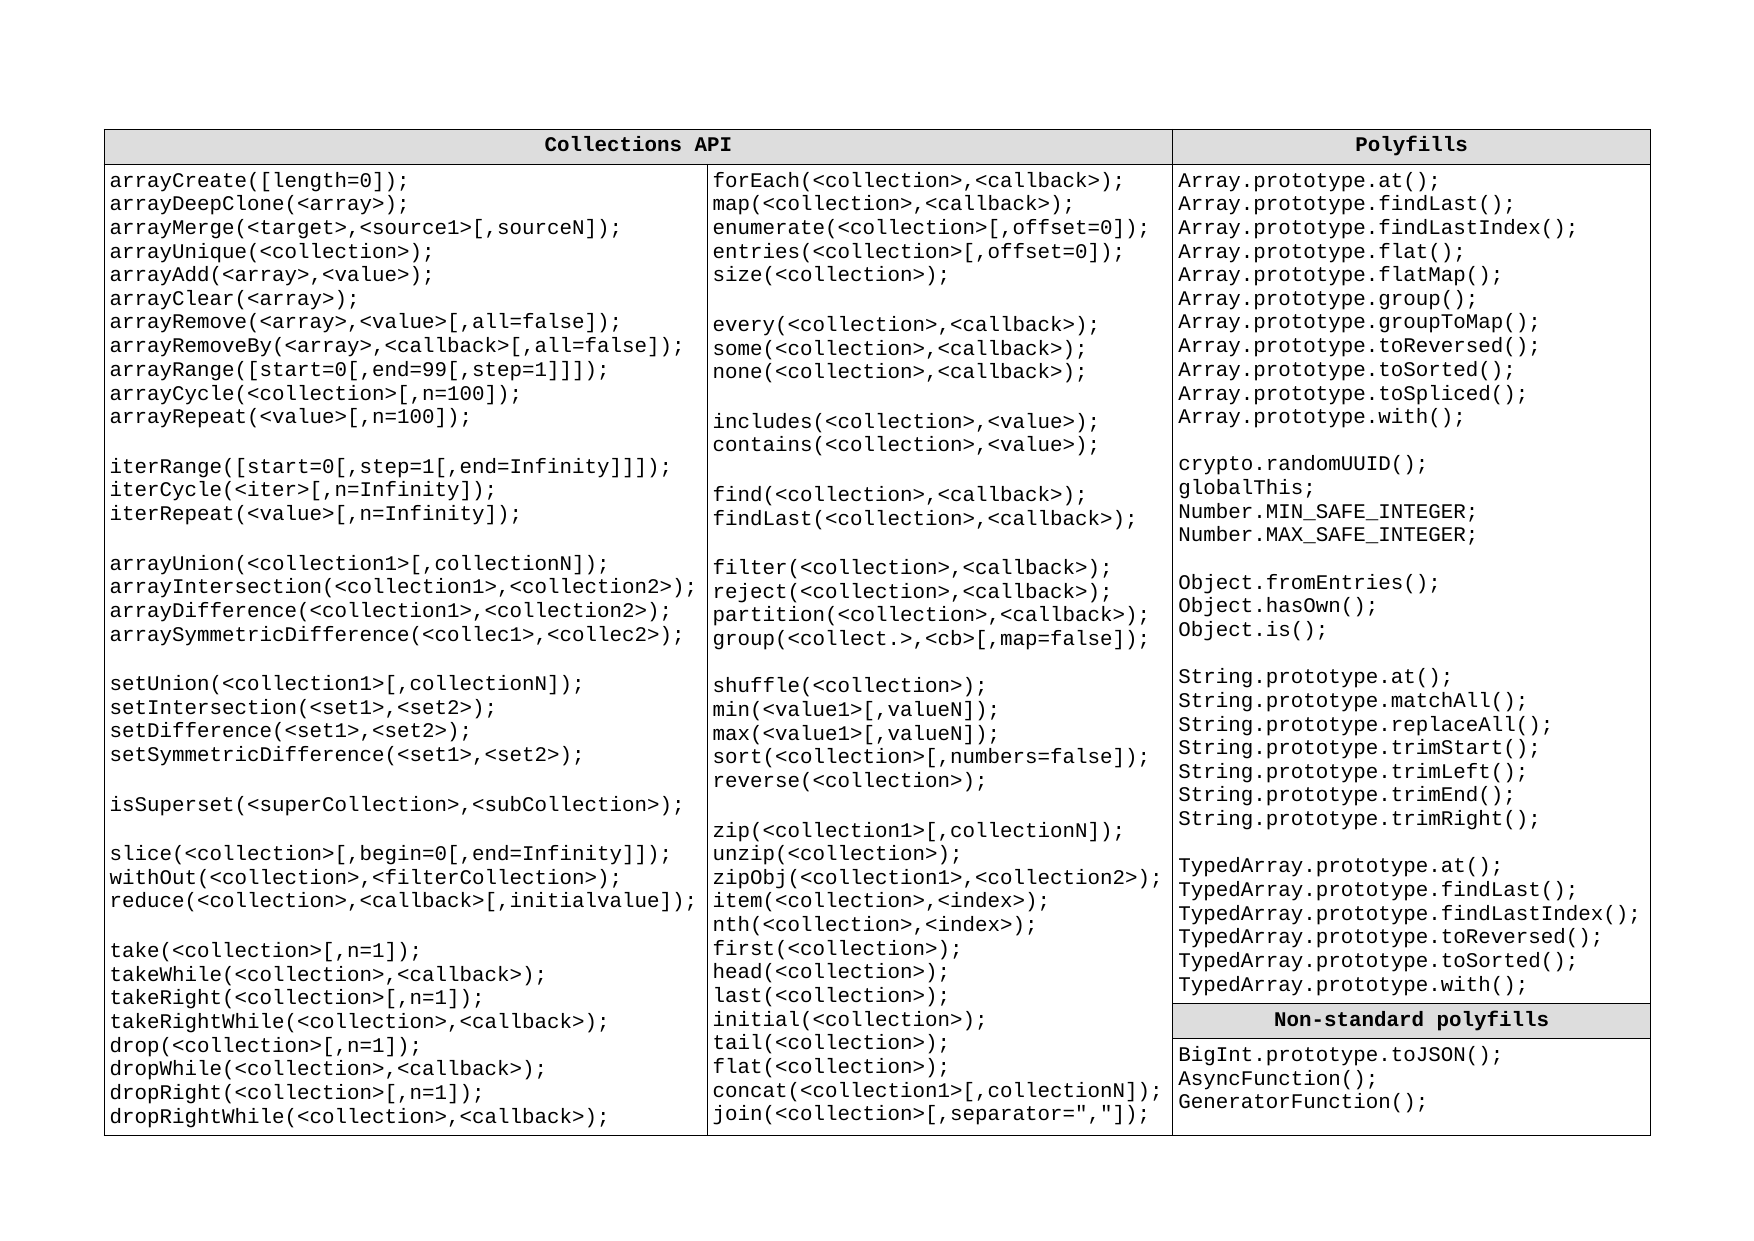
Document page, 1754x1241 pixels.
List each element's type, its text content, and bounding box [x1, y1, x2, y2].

table_cell BigInt.prototype.toJSON(); AsyncFunction(); GeneratorFunction(); [1173, 1039, 1650, 1135]
table_cell arrayCreate([length=0]); arrayDeepClone(<array>); arrayMerge(<target>,<source1>[,sourceN]); arrayUnique(<collection>); arrayAdd(<array>,<value>); arrayClear(<array>); arrayRemove(<array>,<value>[,all=false]); arrayRemoveBy(<array>,<callback>[,all=false]); arrayRange([start=0[,end=99[,step=1]]]); arrayCycle(<collection>[,n=100]); arrayRepeat(<value>[,n=100]); iterRange([start=0[,step=1[,end=Infinity]]]); iterCycle(<iter>[,n=Infinity]); iterRepeat(<value>[,n=Infinity]); arrayUnion(<collection1>[,collectionN]); arrayIntersection(<collection1>,<collection2>); arrayDifference(<collection1>,<collection2>); arraySymmetricDifference(<collec1>,<collec2>); setUnion(<collection1>[,collectionN]); setIntersection(<set1>,<set2>); setDifference(<set1>,<set2>); setSymmetricDifference(<set1>,<set2>); isSuperset(<superCollection>,<subCollection>); slice(<collection>[,begin=0[,end=Infinity]]); withOut(<collection>,<filterCollection>); reduce(<collection>,<callback>[,initialvalue]); take(<collection>[,n=1]); takeWhile(<collection>,<callback>); takeRight(<collection>[,n=1]); takeRightWhile(<collection>,<callback>); drop(<collection>[,n=1]); dropWhile(<collection>,<callback>); dropRight(<collection>[,n=1]); dropRightWhile(<collection>,<callback>); [105, 165, 707, 1135]
table_cell Non-standard polyfills [1173, 1004, 1650, 1038]
table_header Collections API [105, 130, 1172, 164]
table_cell Array.prototype.at(); Array.prototype.findLast(); Array.prototype.findLastIndex(); Array.prototype.flat(); Array.prototype.flatMap(); Array.prototype.group(); Array.prototype.groupToMap(); Array.prototype.toReversed(); Array.prototype.toSorted(); Array.prototype.toSpliced(); Array.prototype.with(); crypto.randomUUID(); globalThis; Number.MIN_SAFE_INTEGER; Number.MAX_SAFE_INTEGER; Object.fromEntries(); Object.hasOwn(); Object.is(); String.prototype.at(); String.prototype.matchAll(); String.prototype.replaceAll(); String.prototype.trimStart(); String.prototype.trimLeft(); String.prototype.trimEnd(); String.prototype.trimRight(); TypedArray.prototype.at(); TypedArray.prototype.findLast(); TypedArray.prototype.findLastIndex(); TypedArray.prototype.toReversed(); TypedArray.prototype.toSorted(); TypedArray.prototype.with(); [1173, 165, 1650, 1003]
table_header Polyfills [1173, 130, 1650, 164]
table_cell forEach(<collection>,<callback>); map(<collection>,<callback>); enumerate(<collection>[,offset=0]); entries(<collection>[,offset=0]); size(<collection>); every(<collection>,<callback>); some(<collection>,<callback>); none(<collection>,<callback>); includes(<collection>,<value>); contains(<collection>,<value>); find(<collection>,<callback>); findLast(<collection>,<callback>); filter(<collection>,<callback>); reject(<collection>,<callback>); partition(<collection>,<callback>); group(<collect.>,<cb>[,map=false]); shuffle(<collection>); min(<value1>[,valueN]); max(<value1>[,valueN]); sort(<collection>[,numbers=false]); reverse(<collection>); zip(<collection1>[,collectionN]); unzip(<collection>); zipObj(<collection1>,<collection2>); item(<collection>,<index>); nth(<collection>,<index>); first(<collection>); head(<collection>); last(<collection>); initial(<collection>); tail(<collection>); flat(<collection>); concat(<collection1>[,collectionN]); join(<collection>[,separator=","]); [708, 165, 1172, 1135]
